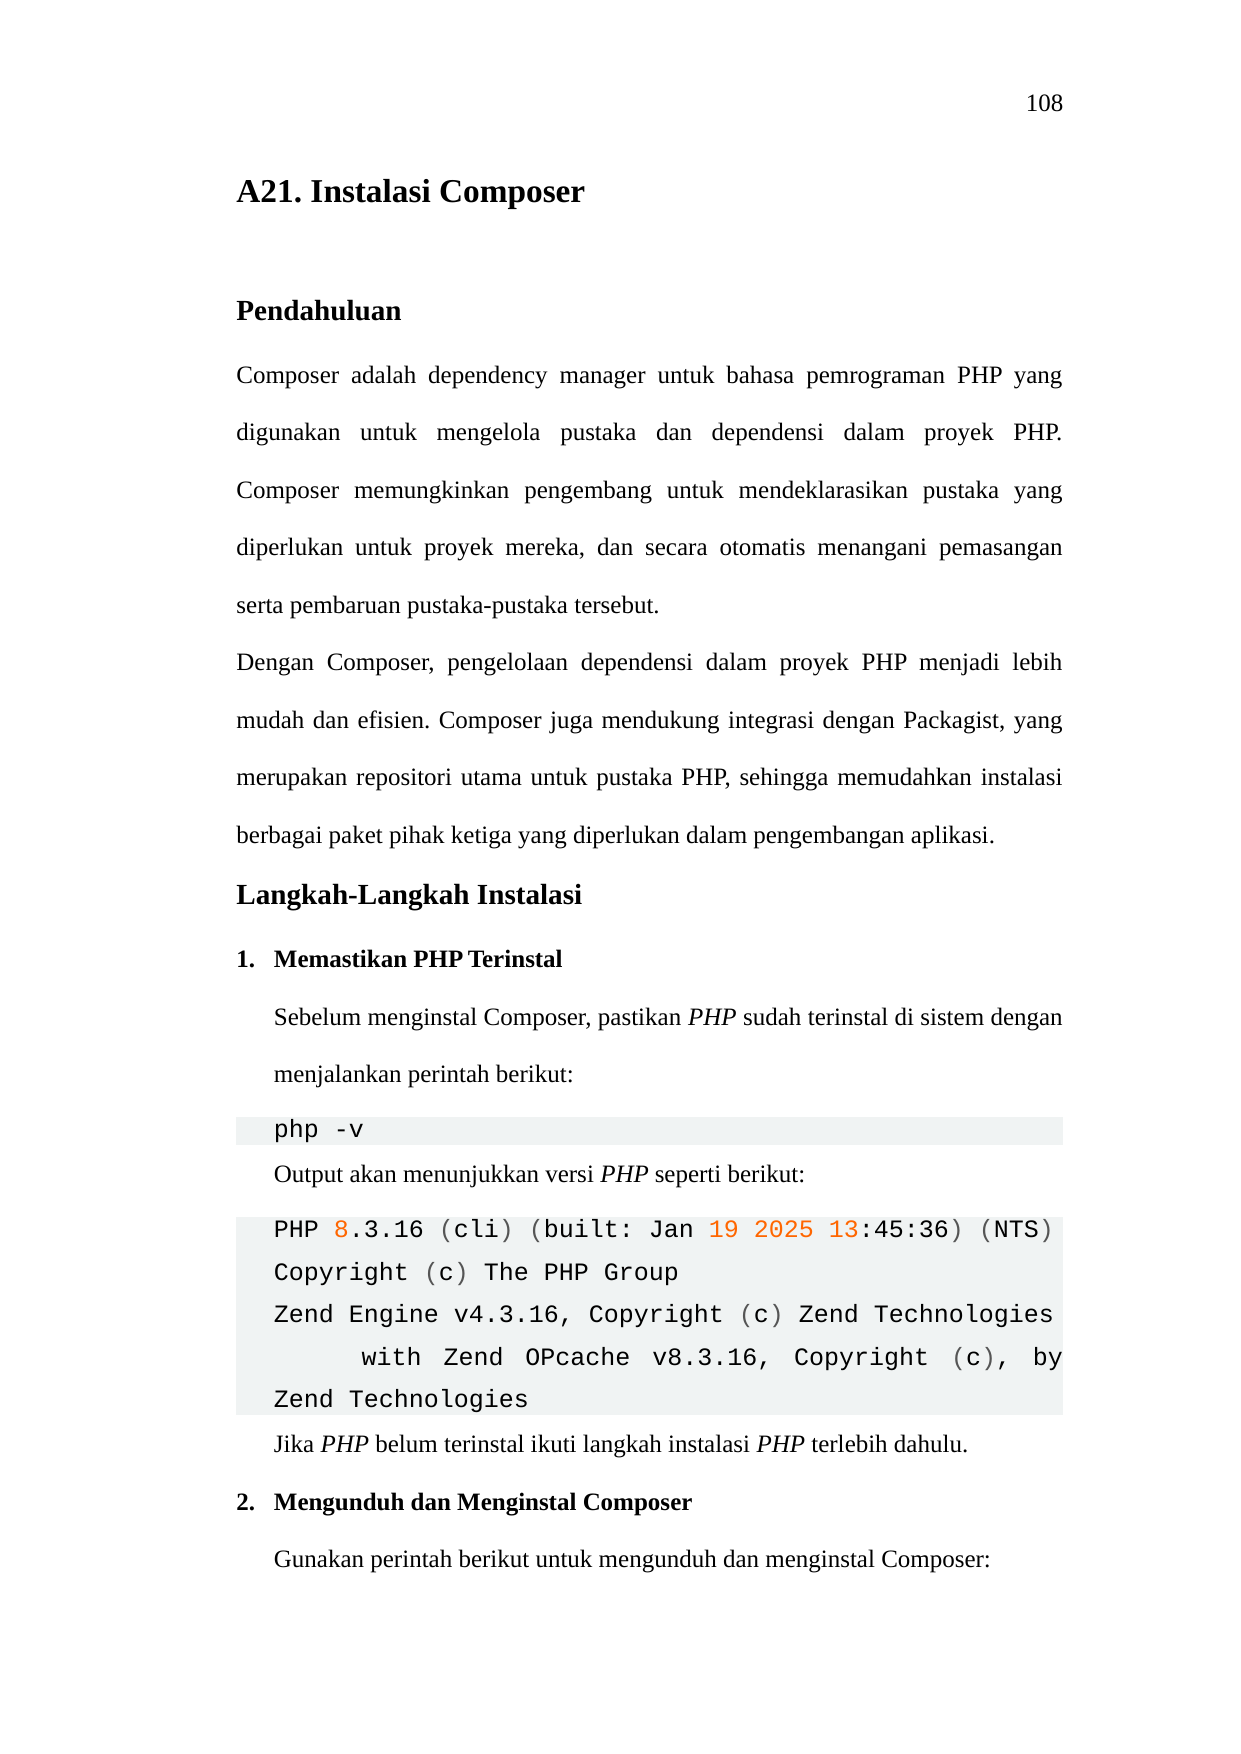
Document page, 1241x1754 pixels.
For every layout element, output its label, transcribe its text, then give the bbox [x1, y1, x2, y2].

list Zend Engine v4.3.16, Copyright (c) Zend Technologies [236, 1302, 1063, 1330]
list with Zend OPcache v8.3.16, Copyright (c), by Zend Technologies [236, 1344, 1063, 1415]
list Jika PHP belum terinstal ikuti langkah instalasi PHP terlebih dahulu. [236, 1429, 1063, 1458]
list PHP 8.3.16 (cli) (built: Jan 19 2025 13:45:36) (NTS) [236, 1217, 1063, 1245]
subtitle A21. Instalasi Composer [236, 172, 1063, 210]
text Composer adalah dependency manager untuk bahasa pemrograman PHP yang digunakan untuk mengelola pustaka dan dependensi dalam proyek PHP. Composer memungkinkan pengembang untuk mendeklarasikan pustaka yang diperlukan untuk proyek mereka, dan secara otomatis menangani pemasangan serta pembaruan pustaka-pustaka tersebut. [236, 360, 1063, 619]
list Copyright (c) The PHP Group [236, 1259, 1063, 1288]
text Dengan Composer, pengelolaan dependensi dalam proyek PHP menjadi lebih mudah dan efisien. Composer juga mendukung integrasi dengan Packagist, yang merupakan repositori utama untuk pustaka PHP, sehingga memudahkan instalasi berbagai paket pihak ketiga yang diperlukan dalam pengembangan aplikasi. [236, 647, 1063, 849]
text Langkah-Langkah Instalasi [236, 877, 1063, 911]
list Output akan menunjukkan versi PHP seperti berikut: [236, 1159, 1063, 1188]
list Gunakan perintah berikut untuk mengunduh dan menginstal Composer: [236, 1544, 1063, 1573]
list php -v [236, 1117, 1063, 1145]
list Memastikan PHP Terinstal [236, 944, 1063, 973]
list Mengunduh dan Menginstal Composer [236, 1487, 1063, 1516]
list Sebelum menginstal Composer, pastikan PHP sudah terinstal di sistem dengan menjalankan perintah berikut: [236, 1002, 1063, 1088]
text Pendahuluan [236, 293, 1063, 326]
